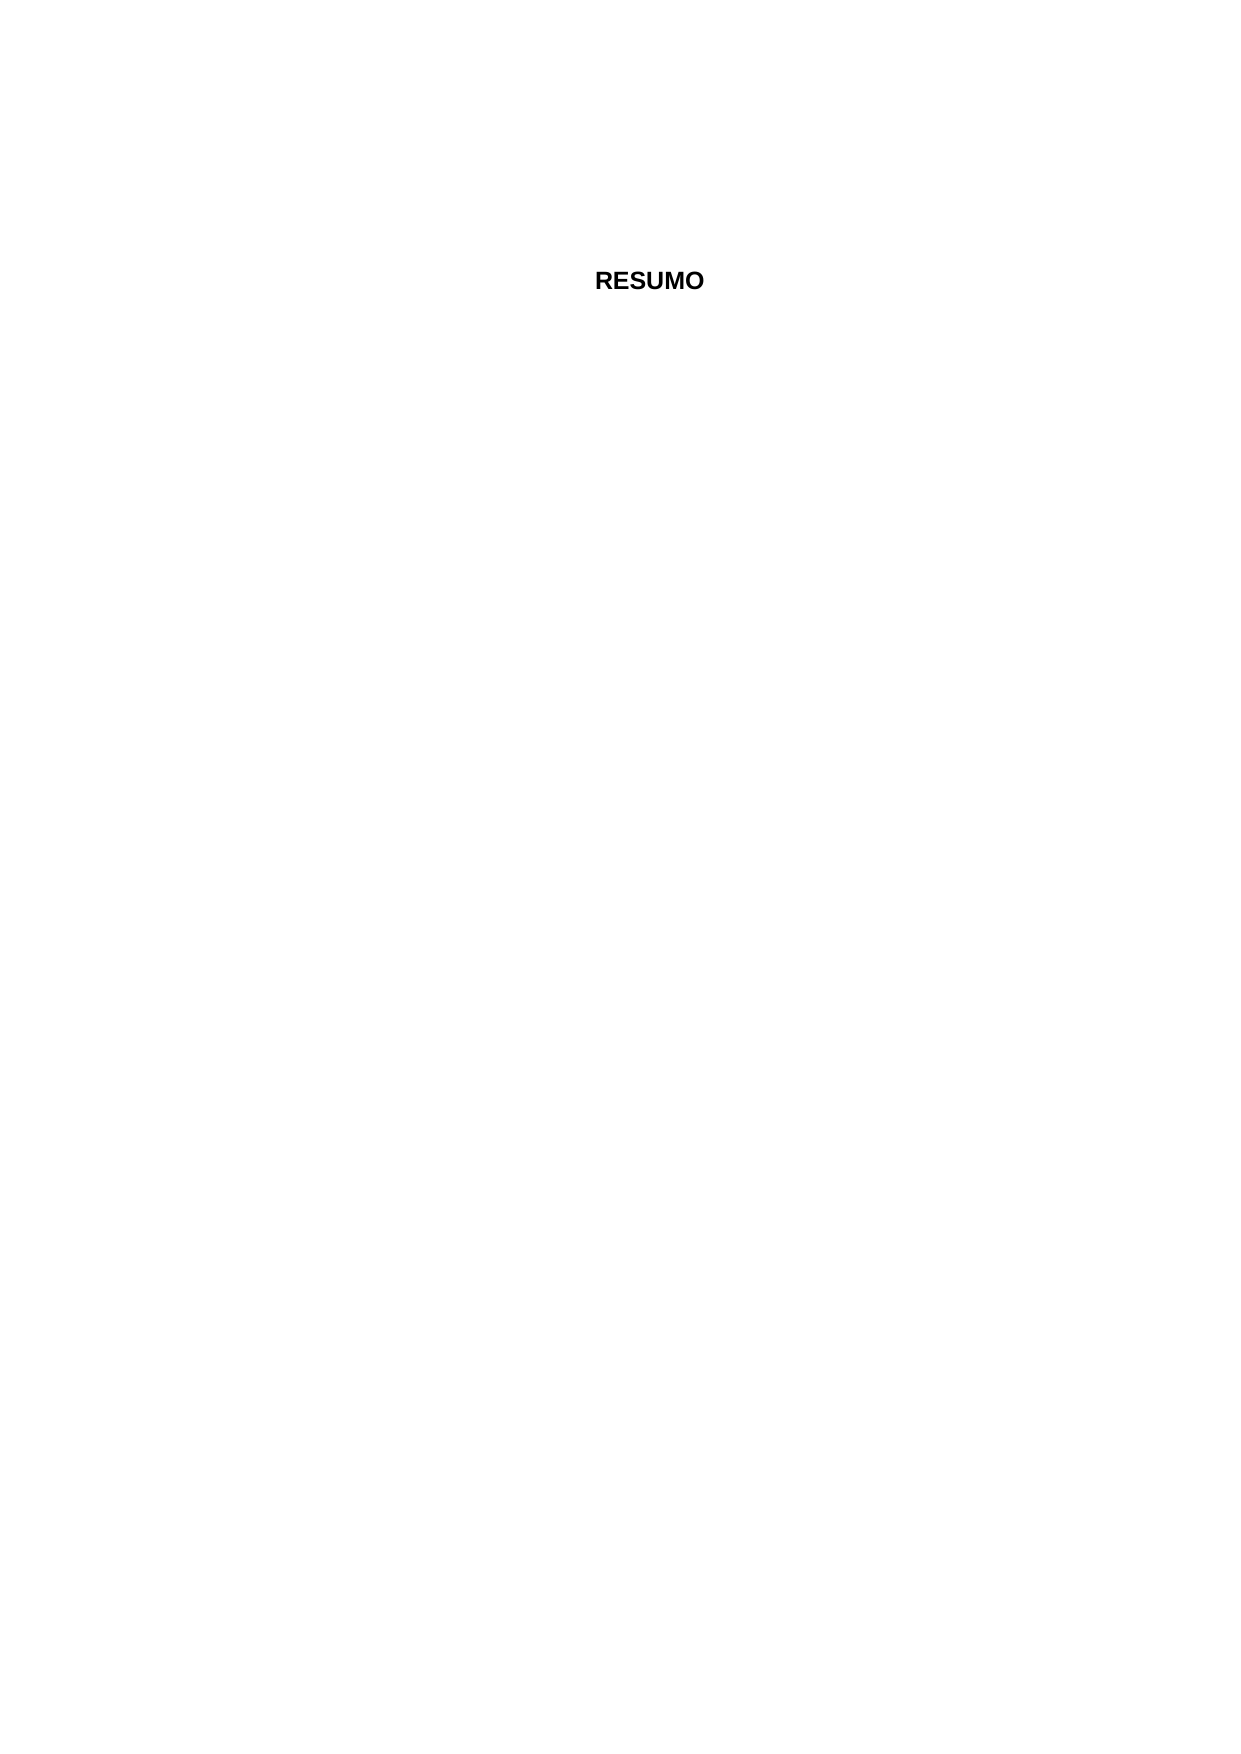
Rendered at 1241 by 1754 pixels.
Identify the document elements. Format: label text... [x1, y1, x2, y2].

text RESUMO [177, 266, 1122, 294]
